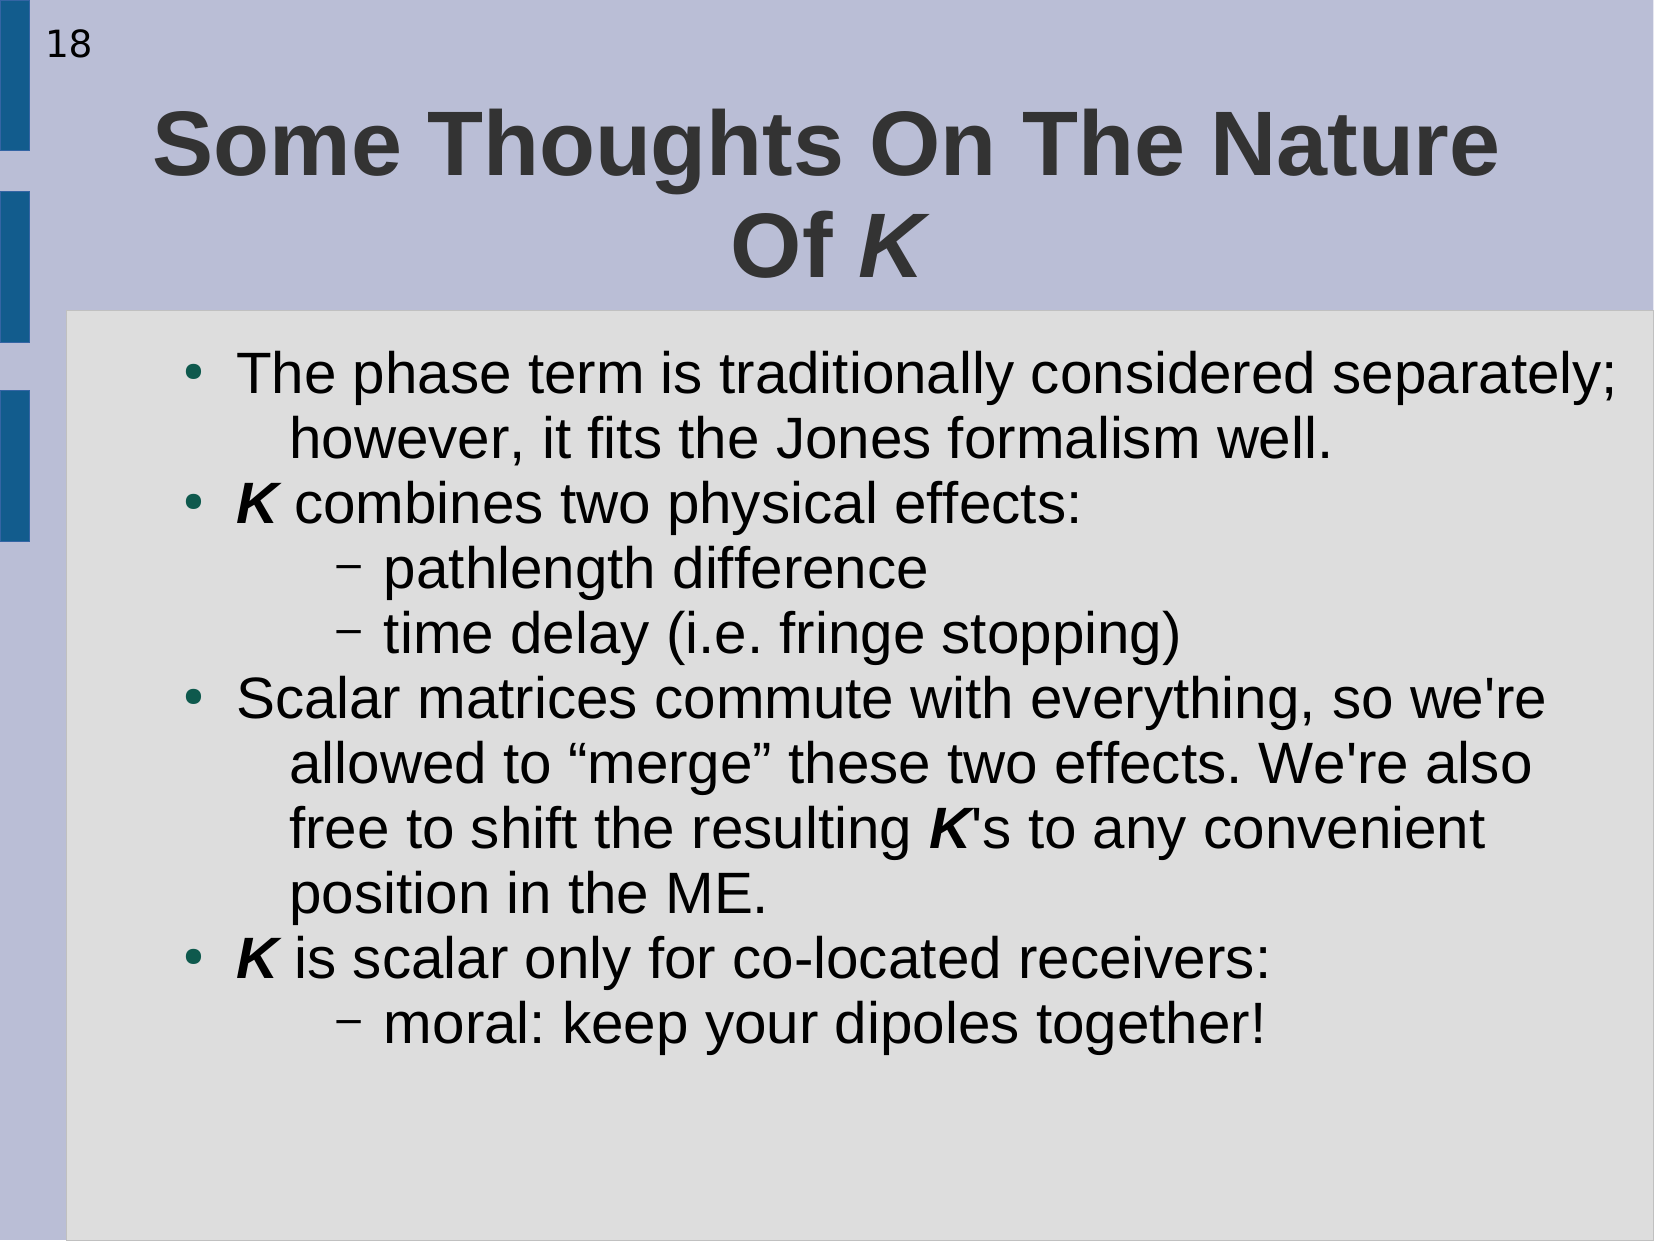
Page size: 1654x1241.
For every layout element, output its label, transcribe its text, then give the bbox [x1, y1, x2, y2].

text_box [32, 15, 267, 89]
title Some Thoughts On The Nature Of K [121, 91, 1534, 299]
list The phase term is traditionally considered separately; however, it fits the Jones formalism well. K combines two physical effects: pathlength difference time delay (i.e. fringe stopping) Scalar matrices commute with everything, so we're allowed to “merge” these two effects. We're also free to shift the resulting K's to any convenient position in the ME. K is scalar only for co-located receivers: moral: keep your dipoles together! [147, 340, 1625, 1123]
